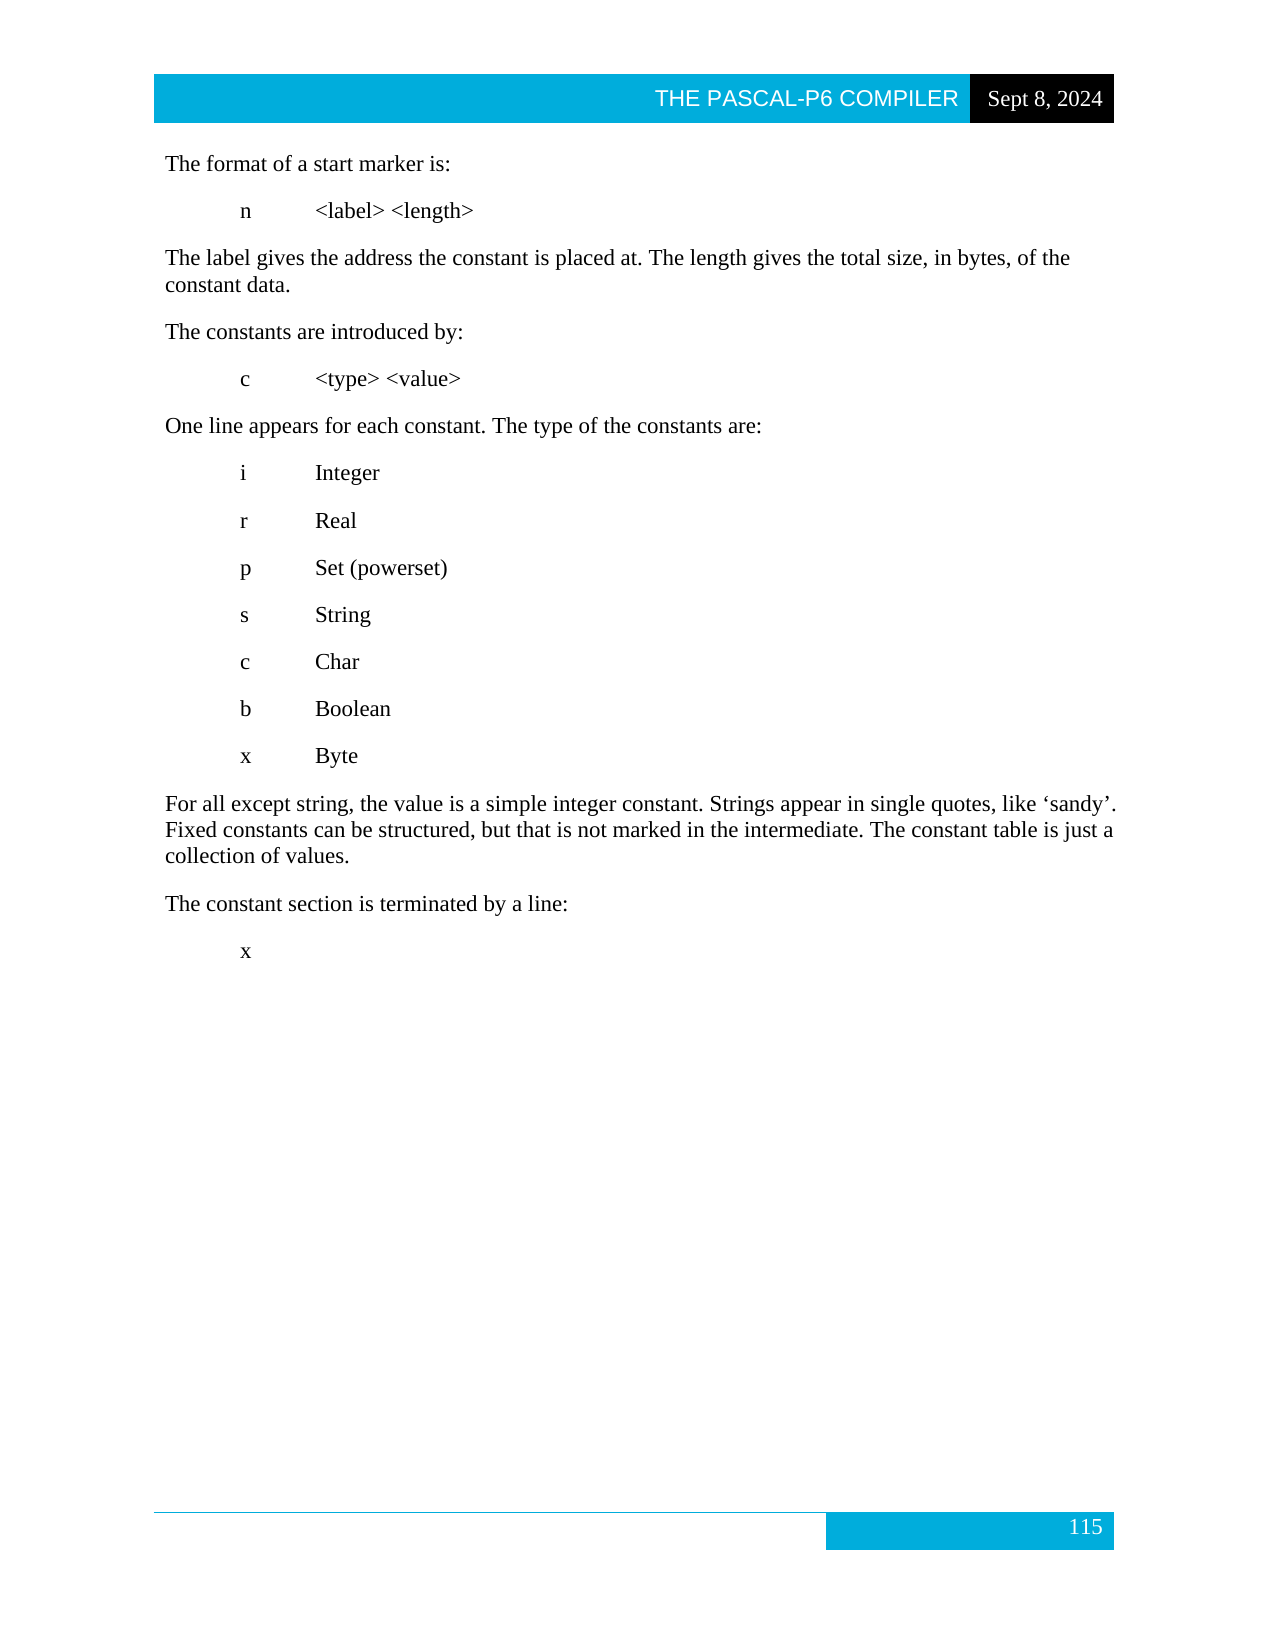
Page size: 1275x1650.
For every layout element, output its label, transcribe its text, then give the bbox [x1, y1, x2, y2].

text The constant section is terminated by a line: [165, 890, 1125, 916]
text b Boolean [165, 695, 1125, 722]
text The constants are introduced by: [165, 318, 1125, 344]
text x Byte [165, 743, 1125, 769]
text The format of a start marker is: [165, 150, 1125, 176]
text n <label> <length> [165, 197, 1125, 223]
text The label gives the address the constant is placed at. The length gives the total size, in bytes, of the constant data. [165, 244, 1125, 297]
text For all except string, the value is a simple integer constant. Strings appear in single quotes, like ‘sandy’. Fixed constants can be structured, but that is not marked in the intermediate. The constant table is just a collection of values. [165, 790, 1125, 869]
text x [165, 937, 1125, 963]
text p Set (powerset) [165, 554, 1125, 580]
text c <type> <value> [165, 365, 1125, 391]
text s String [165, 601, 1125, 627]
text c Char [165, 648, 1125, 674]
text i Integer [165, 459, 1125, 486]
text One line appears for each constant. The type of the constants are: [165, 412, 1125, 439]
text r Real [165, 507, 1125, 533]
